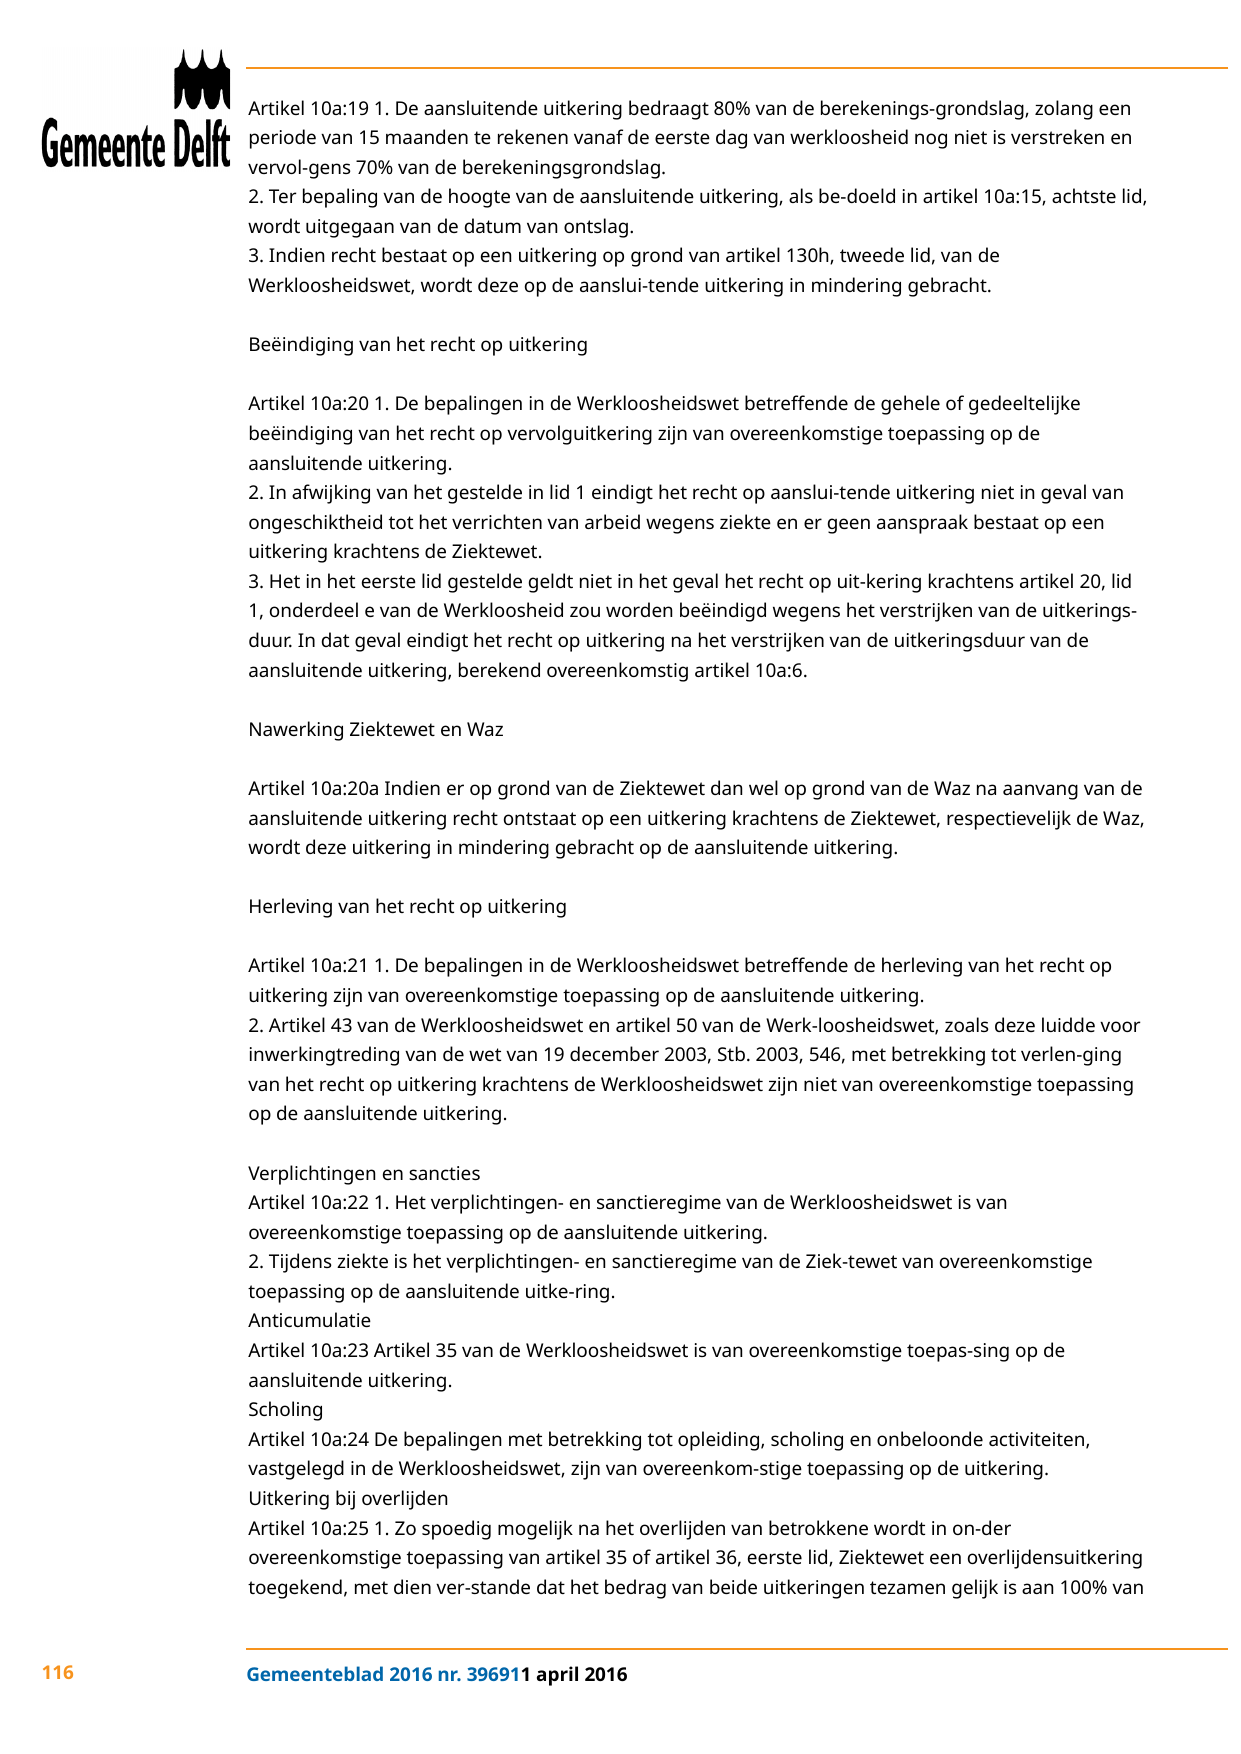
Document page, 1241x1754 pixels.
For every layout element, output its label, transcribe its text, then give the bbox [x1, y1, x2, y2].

text 3. Het in het eerste lid gestelde geldt niet in het geval het recht op uit-kering krachtens artikel 20, lid 1, onderdeel e van de Werkloosheid zou worden beëindigd wegens het verstrijken van de uitkerings-duur. In dat geval eindigt het recht op uitkering na het verstrijken van de uitkeringsduur van de aansluitende uitkering, berekend overeenkomstig artikel 10a:6. [248, 568, 1152, 683]
text Anticumulatie [248, 1308, 1152, 1333]
text Artikel 10a:21 1. De bepalingen in de Werkloosheidswet betreffende de herleving van het recht op uitkering zijn van overeenkomstige toepassing op de aansluitende uitkering. [248, 953, 1152, 1008]
text Herleving van het recht op uitkering [248, 893, 1152, 919]
text Artikel 10a:20 1. De bepalingen in de Werkloosheidswet betreffende de gehele of gedeeltelijke beëindiging van het recht op vervolguitkering zijn van overeenkomstige toepassing op de aansluitende uitkering. [248, 391, 1152, 476]
text Artikel 10a:19 1. De aansluitende uitkering bedraagt 80% van de berekenings-grondslag, zolang een periode van 15 maanden te rekenen vanaf de eerste dag van werkloosheid nog niet is verstreken en vervol-gens 70% van de berekeningsgrondslag. [248, 95, 1152, 180]
text Beëindiging van het recht op uitkering [248, 331, 1152, 357]
text Artikel 10a:23 Artikel 35 van de Werkloosheidswet is van overeenkomstige toepas-sing op de aansluitende uitkering. [248, 1337, 1152, 1393]
text Artikel 10a:24 De bepalingen met betrekking tot opleiding, scholing en onbeloonde activiteiten, vastgelegd in de Werkloosheidswet, zijn van overeenkom-stige toepassing op de uitkering. [248, 1426, 1152, 1481]
text 3. Indien recht bestaat op een uitkering op grond van artikel 130h, tweede lid, van de Werkloosheidswet, wordt deze op de aanslui-tende uitkering in mindering gebracht. [248, 243, 1152, 298]
text 2. Artikel 43 van de Werkloosheidswet en artikel 50 van de Werk-loosheidswet, zoals deze luidde voor inwerkingtreding van de wet van 19 december 2003, Stb. 2003, 546, met betrekking tot verlen-ging van het recht op uitkering krachtens de Werkloosheidswet zijn niet van overeenkomstige toepassing op de aansluitende uitkering. [248, 1012, 1152, 1126]
text Uitkering bij overlijden [248, 1485, 1152, 1511]
text 2. Ter bepaling van de hoogte van de aansluitende uitkering, als be-doeld in artikel 10a:15, achtste lid, wordt uitgegaan van de datum van ontslag. [248, 183, 1152, 239]
text Artikel 10a:22 1. Het verplichtingen- en sanctieregime van de Werkloosheidswet is van overeenkomstige toepassing op de aansluitende uitkering. [248, 1189, 1152, 1245]
text 2. Tijdens ziekte is het verplichtingen- en sanctieregime van de Ziek-tewet van overeenkomstige toepassing op de aansluitende uitke-ring. [248, 1248, 1152, 1304]
text 2. In afwijking van het gestelde in lid 1 eindigt het recht op aanslui-tende uitkering niet in geval van ongeschiktheid tot het verrichten van arbeid wegens ziekte en er geen aanspraak bestaat op een uitkering krachtens de Ziektewet. [248, 479, 1152, 564]
text Artikel 10a:20a Indien er op grond van de Ziektewet dan wel op grond van de Waz na aanvang van de aansluitende uitkering recht ontstaat op een uitkering krachtens de Ziektewet, respectievelijk de Waz, wordt deze uitkering in mindering gebracht op de aansluitende uitkering. [248, 775, 1152, 860]
picture [41, 47, 231, 172]
text Artikel 10a:25 1. Zo spoedig mogelijk na het overlijden van betrokkene wordt in on-der overeenkomstige toepassing van artikel 35 of artikel 36, eerste lid, Ziektewet een overlijdensuitkering toegekend, met dien ver-stande dat het bedrag van beide uitkeringen tezamen gelijk is aan 100% van [248, 1515, 1152, 1600]
text Verplichtingen en sancties [248, 1160, 1152, 1186]
text Nawerking Ziektewet en Waz [248, 716, 1152, 742]
text Scholing [248, 1396, 1152, 1422]
